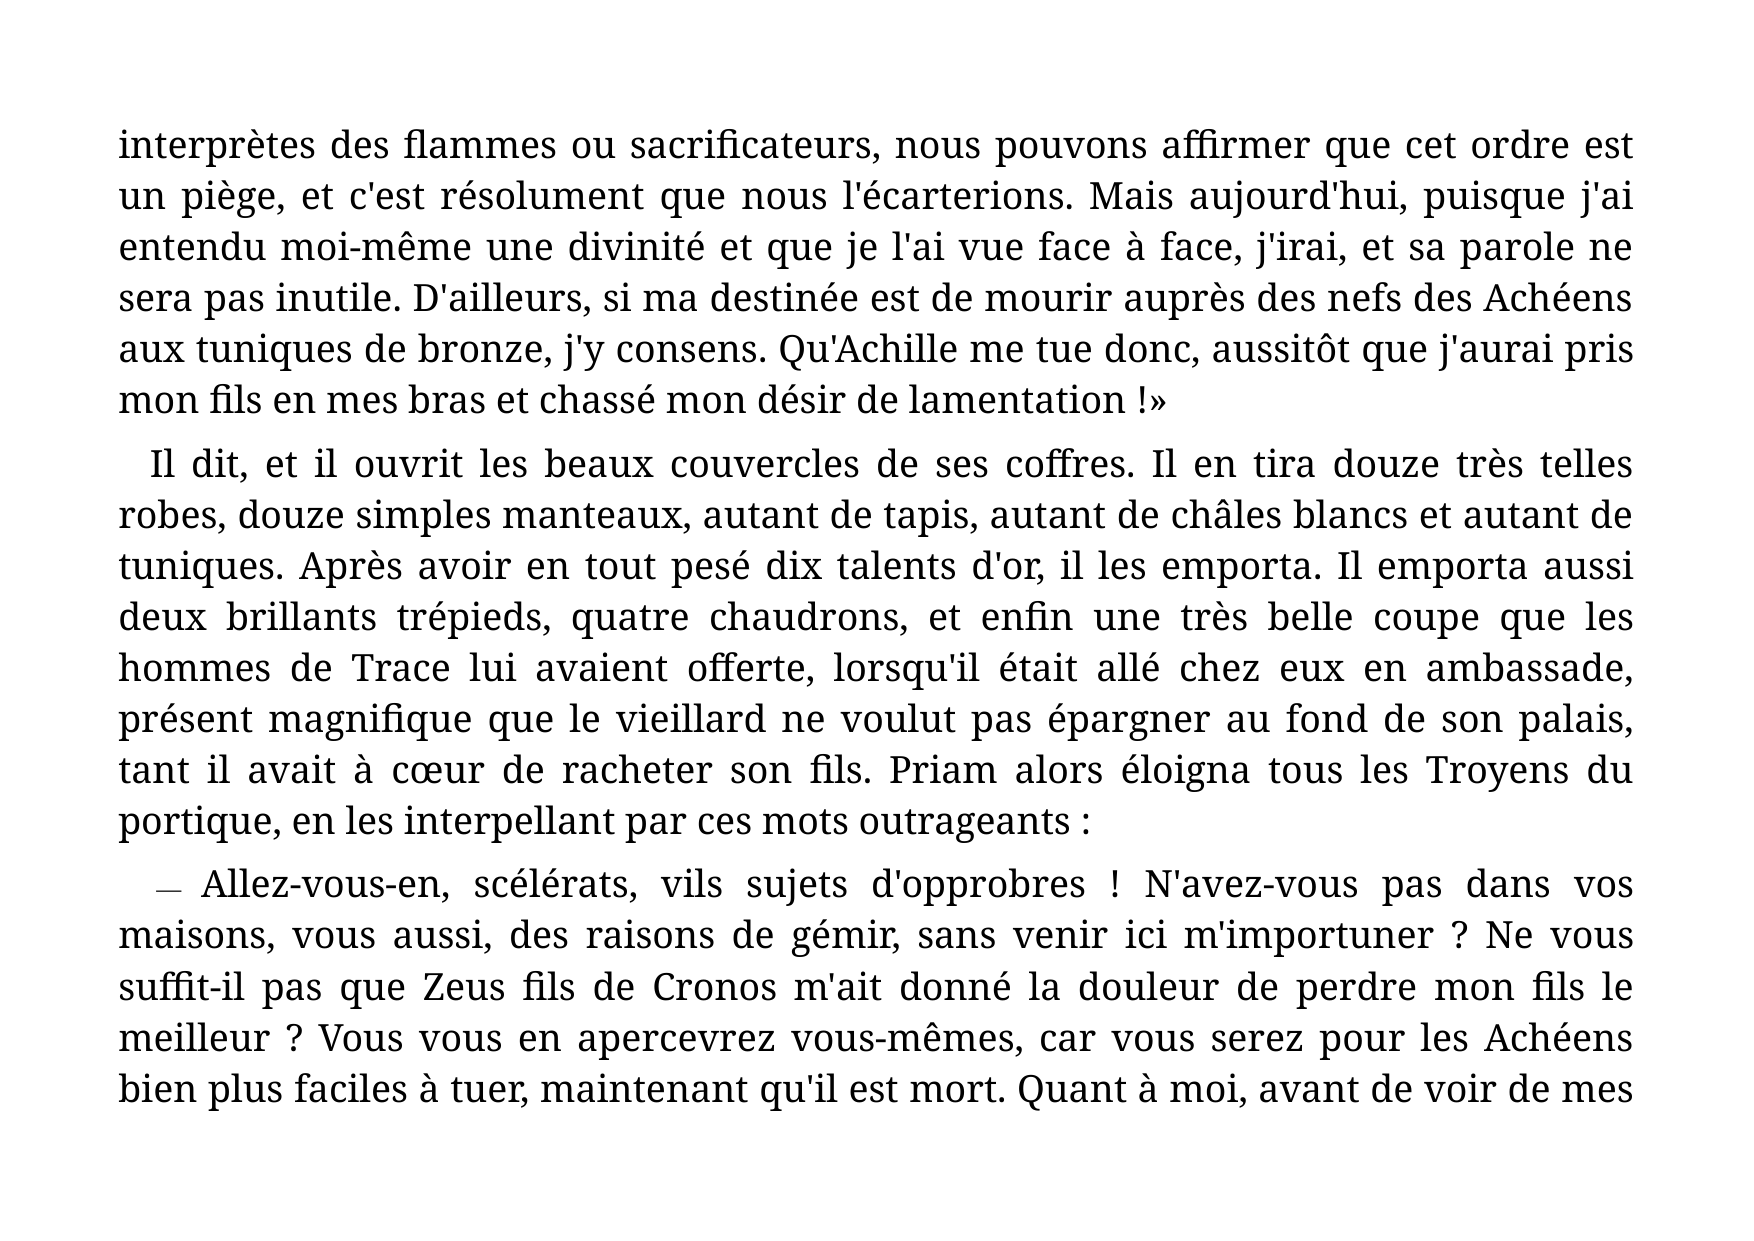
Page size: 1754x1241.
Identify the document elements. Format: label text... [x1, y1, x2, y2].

text — Allez-vous-en, scélérats, vils sujets d'opprobres ! N'avez-vous pas dans vos maisons, vous aussi, des raisons de gémir, sans venir ici m'importuner ? Ne vous suffit-il pas que Zeus fils de Cronos m'ait donné la douleur de perdre mon fils le meilleur ? Vous vous en apercevrez vous-mêmes, car vous serez pour les Achéens bien plus faciles à tuer, maintenant qu'il est mort. Quant à moi, avant de voir de mes [118, 858, 1636, 1113]
text Il dit, et il ouvrit les beaux couvercles de ses coffres. Il en tira douze très telles robes, douze simples manteaux, autant de tapis, autant de châles blancs et autant de tuniques. Après avoir en tout pesé dix talents d'or, il les emporta. Il emporta aussi deux brillants trépieds, quatre chaudrons, et enfin une très belle coupe que les hommes de Trace lui avaient offerte, lorsqu'il était allé chez eux en ambassade, présent magnifique que le vieillard ne voulut pas épargner au fond de son palais, tant il avait à cœur de racheter son fils. Priam alors éloigna tous les Troyens du portique, en les interpellant par ces mots outrageants : [118, 437, 1636, 845]
text interprètes des flammes ou sacrificateurs, nous pouvons affirmer que cet ordre est un piège, et c'est résolument que nous l'écarterions. Mais aujourd'hui, puisque j'ai entendu moi-même une divinité et que je l'ai vue face à face, j'irai, et sa parole ne sera pas inutile. D'ailleurs, si ma destinée est de mourir auprès des nefs des Achéens aux tuniques de bronze, j'y consens. Qu'Achille me tue donc, aussitôt que j'aurai pris mon fils en mes bras et chassé mon désir de lamentation !» [118, 118, 1636, 424]
